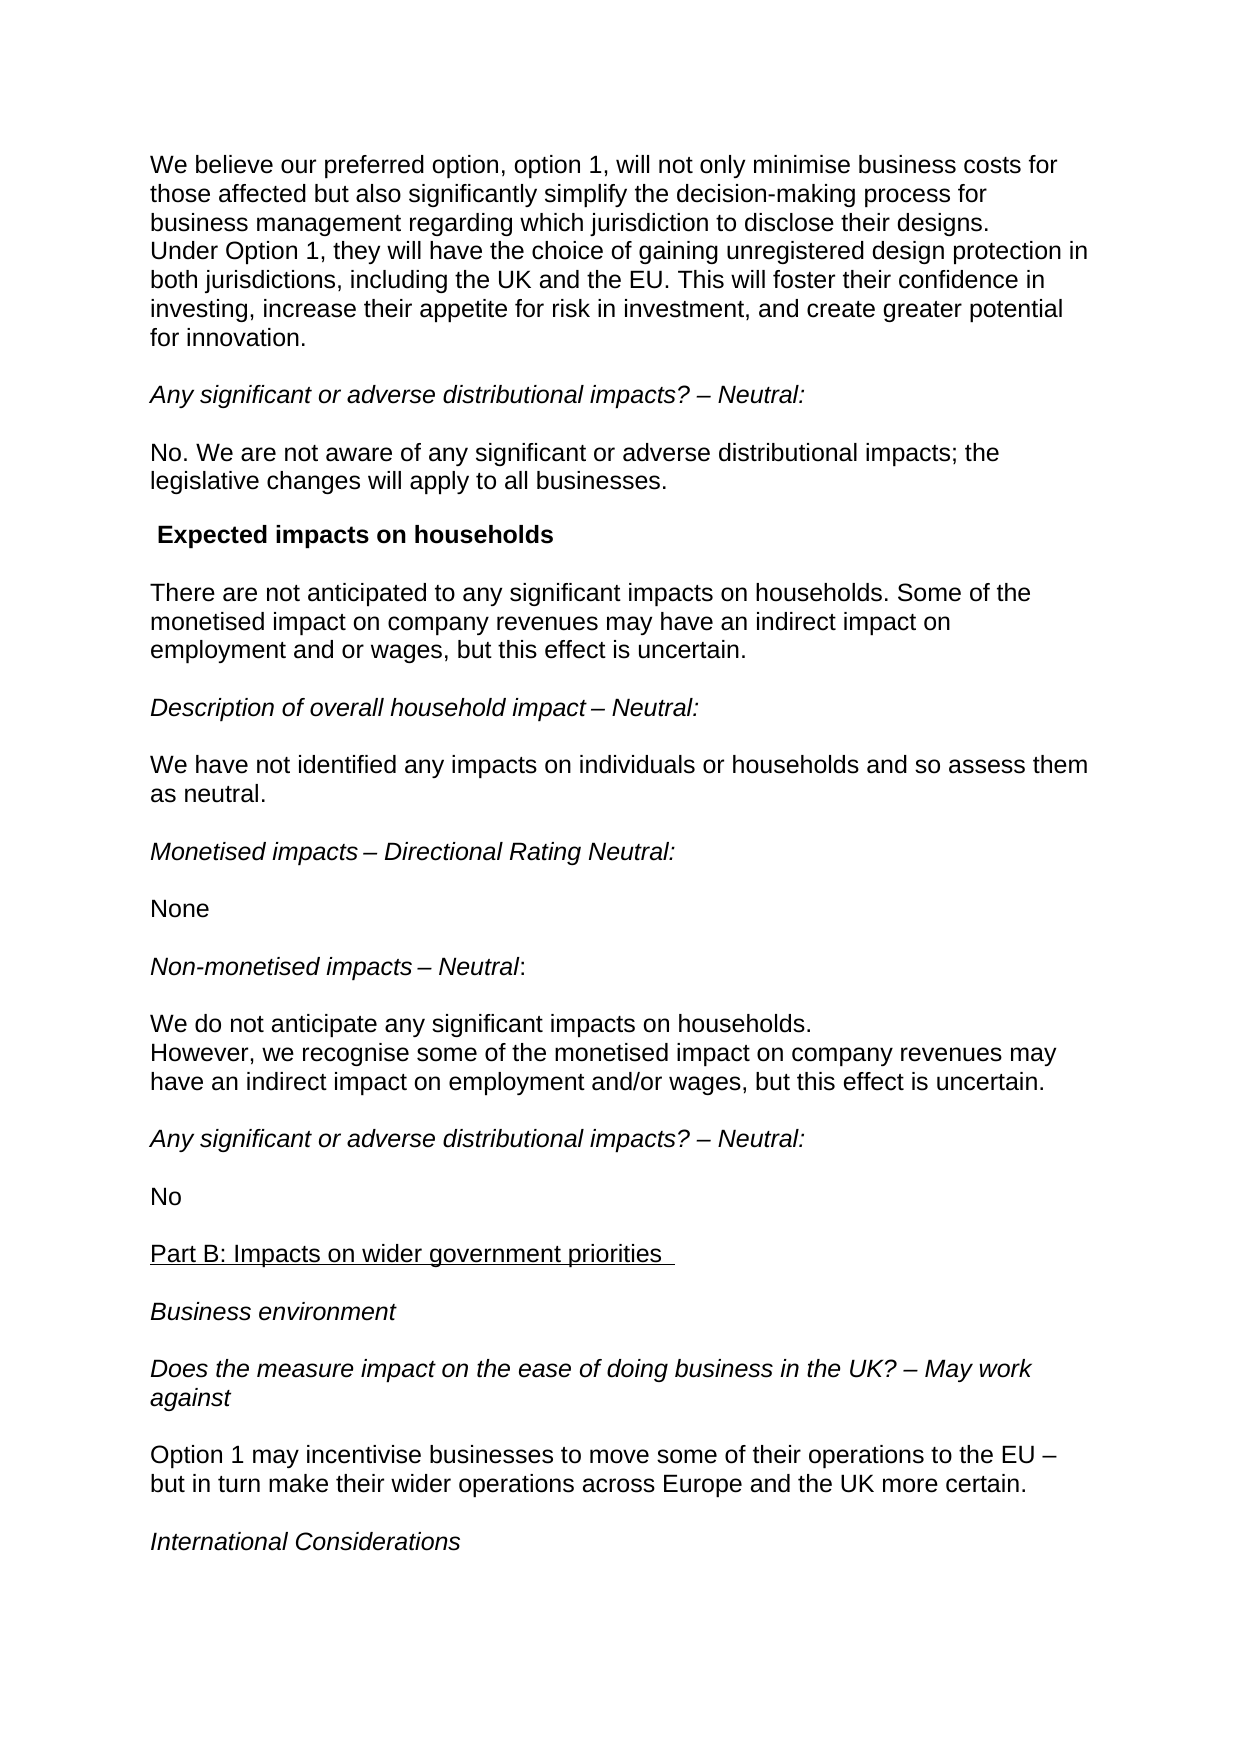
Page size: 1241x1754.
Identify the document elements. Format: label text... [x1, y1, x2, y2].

text International Considerations [150, 1527, 1090, 1556]
text Business environment [150, 1297, 1090, 1326]
text We have not identified any impacts on individuals or households and so assess them as neutral. [150, 751, 1090, 808]
text Does the measure impact on the ease of doing business in the UK? – May work against [150, 1354, 1090, 1412]
text Part B: Impacts on wider government priorities [150, 1239, 1090, 1268]
text Expected impacts on households [150, 521, 1090, 549]
text Any significant or adverse distributional impacts? – Neutral: [150, 380, 1090, 409]
text There are not anticipated to any significant impacts on households. Some of the monetised impact on company revenues may have an indirect impact on employment and or wages, but this effect is uncertain. [150, 578, 1090, 664]
text We believe our preferred option, option 1, will not only minimise business costs for those affected but also significantly simplify the decision-making process for business management regarding which jurisdiction to disclose their designs. [150, 150, 1090, 236]
text No [150, 1182, 1090, 1211]
text Any significant or adverse distributional impacts? – Neutral: [150, 1124, 1090, 1153]
text Monetised impacts – Directional Rating Neutral: [150, 837, 1090, 866]
text No. We are not aware of any significant or adverse distributional impacts; the legislative changes will apply to all businesses. [150, 437, 1090, 495]
text Under Option 1, they will have the choice of gaining unregistered design protection in both jurisdictions, including the UK and the EU. This will foster their confidence in investing, increase their appetite for risk in investment, and create greater potential for innovation. [150, 236, 1090, 351]
text None [150, 894, 1090, 923]
text However, we recognise some of the monetised impact on company revenues may have an indirect impact on employment and/or wages, but this effect is uncertain. [150, 1038, 1090, 1096]
text We do not anticipate any significant impacts on households. [150, 1009, 1090, 1038]
text Non-monetised impacts – Neutral: [150, 952, 1090, 981]
text Option 1 may incentivise businesses to move some of their operations to the EU – but in turn make their wider operations across Europe and the UK more certain. [150, 1441, 1090, 1498]
text Description of overall household impact – Neutral: [150, 693, 1090, 722]
